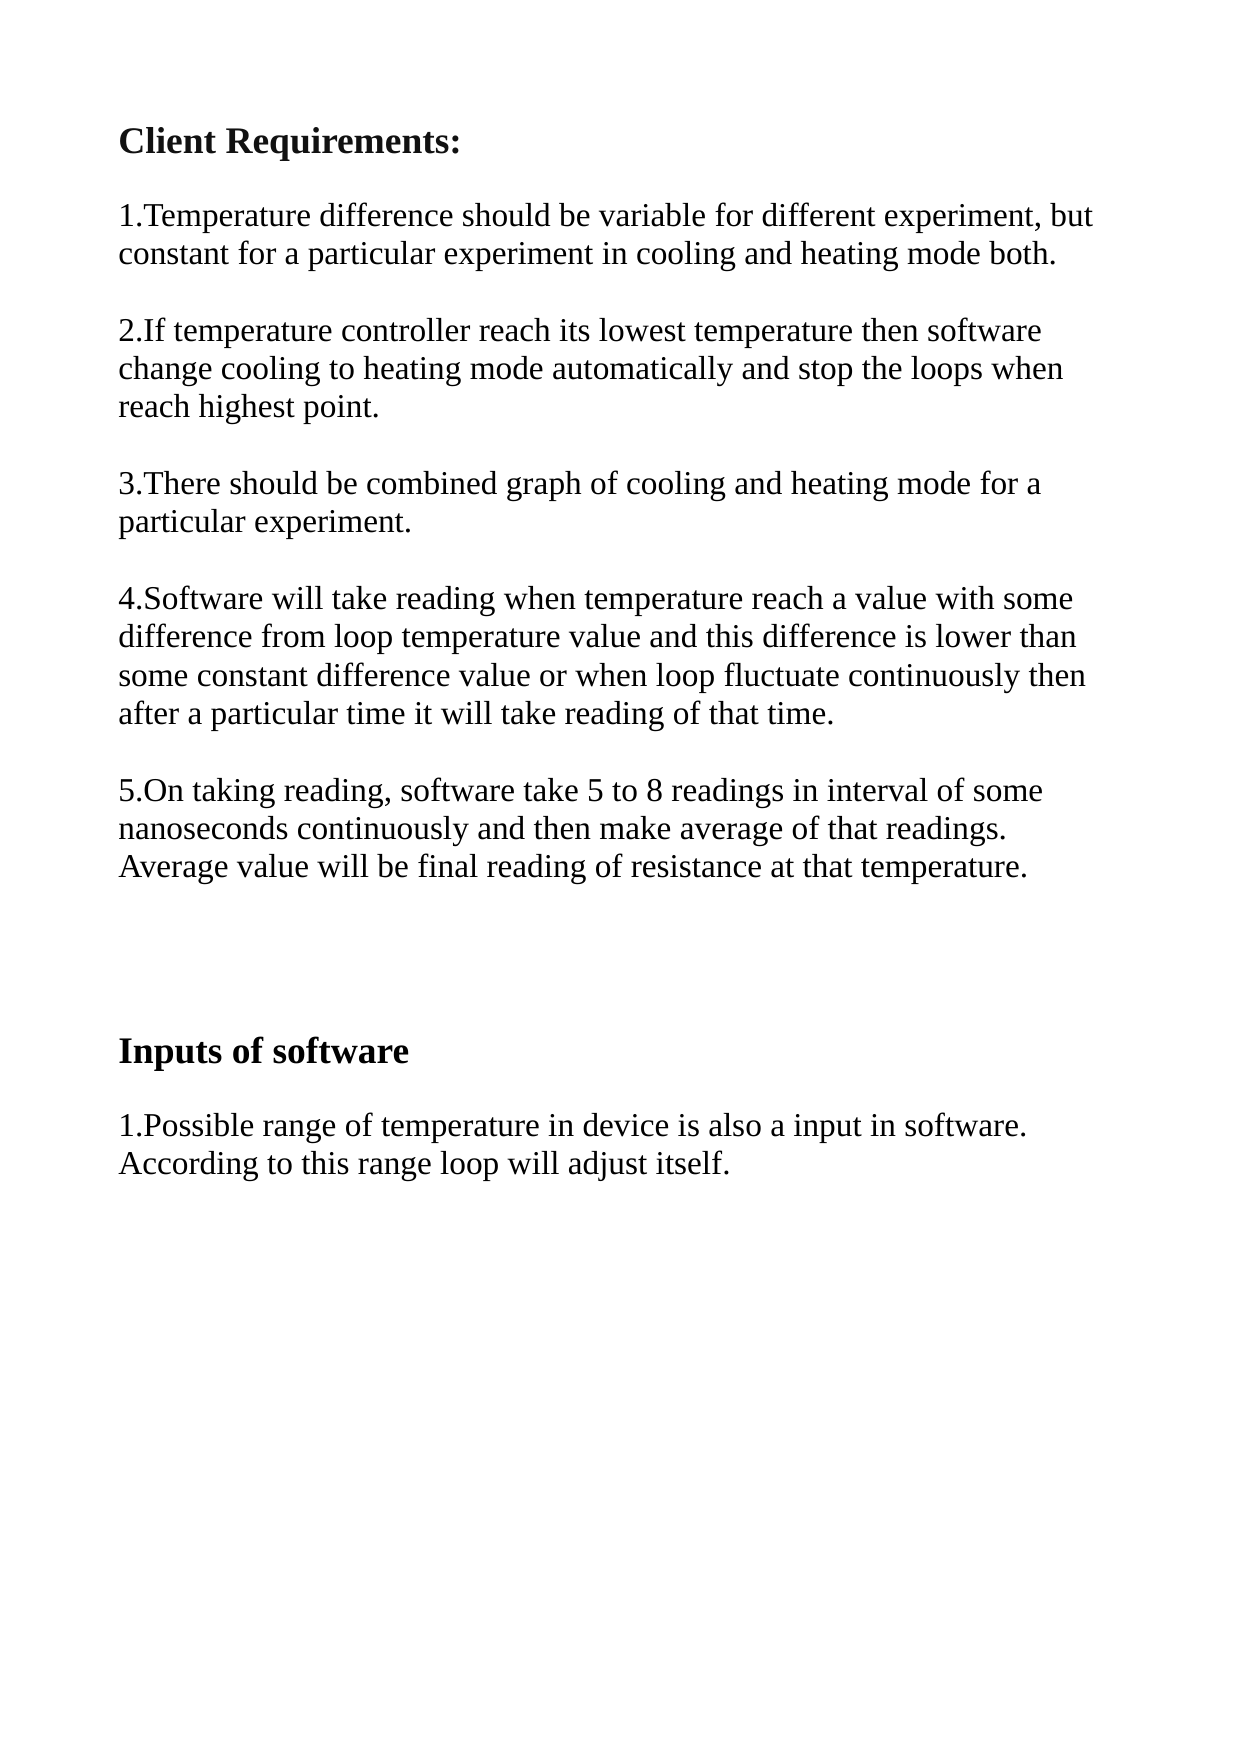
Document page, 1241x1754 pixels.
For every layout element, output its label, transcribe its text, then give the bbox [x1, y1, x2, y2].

text Client Requirements: [118, 118, 1122, 161]
text 3.There should be combined graph of cooling and heating mode for a particular experiment. [118, 463, 1122, 540]
text 2.If temperature controller reach its lowest temperature then software change cooling to heating mode automatically and stop the loops when reach highest point. [118, 310, 1122, 425]
text Inputs of software [118, 1028, 1122, 1072]
text 1.Possible range of temperature in device is also a input in software. According to this range loop will adjust itself. [118, 1105, 1122, 1182]
text 1.Temperature difference should be variable for different experiment, but constant for a particular experiment in cooling and heating mode both. [118, 195, 1122, 271]
text 4.Software will take reading when temperature reach a value with some difference from loop temperature value and this difference is lower than some constant difference value or when loop fluctuate continuously then after a particular time it will take reading of that time. [118, 578, 1122, 731]
text 5.On taking reading, software take 5 to 8 readings in interval of some nanoseconds continuously and then make average of that readings. Average value will be final reading of resistance at that temperature. [118, 770, 1122, 885]
